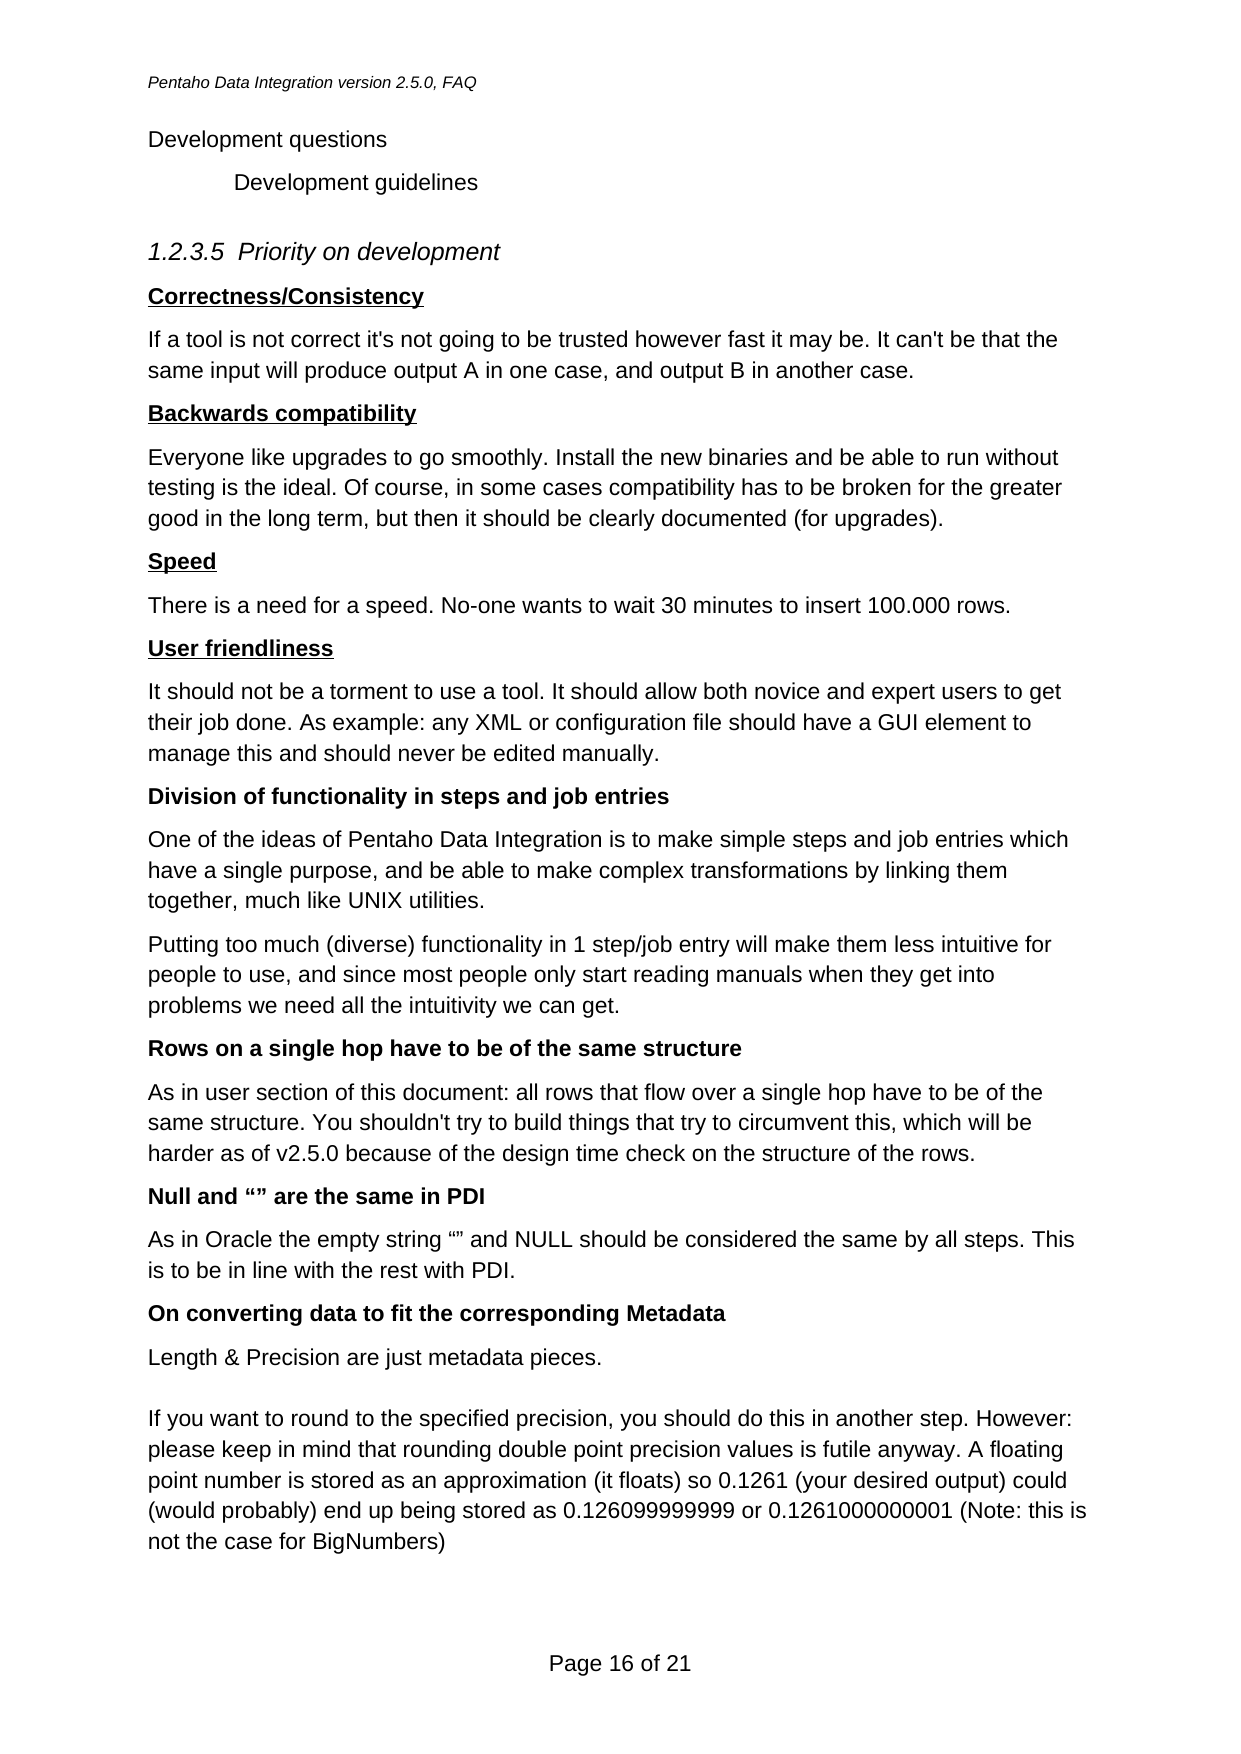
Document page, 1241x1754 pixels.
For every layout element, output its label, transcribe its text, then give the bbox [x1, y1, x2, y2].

text One of the ideas of Pentaho Data Integration is to make simple steps and job entries which have a single purpose, and be able to make complex transformations by linking them together, much like UNIX utilities. [148, 827, 1092, 914]
text As in Oracle the empty string “” and NULL should be considered the same by all steps. This is to be in line with the rest with PDI. [148, 1227, 1092, 1283]
text On converting data to fit the corresponding Metadata [148, 1301, 1092, 1327]
text Development guidelines [178, 170, 1092, 195]
text Speed [148, 549, 1092, 575]
text User friendliness [148, 636, 1092, 661]
text Backwards compatibility [148, 401, 1092, 427]
subtitle Priority on development [148, 238, 1092, 266]
text It should not be a torment to use a tool. It should allow both novice and expert users to get their job done. As example: any XML or configuration file should have a GUI element to manage this and should never be edited manually. [148, 679, 1092, 766]
text Null and “” are the same in PDI [148, 1184, 1092, 1209]
text Development questions [148, 127, 1092, 152]
text If a tool is not correct it's not going to be trusted however fast it may be. It can't be that the same input will produce output A in one case, and output B in another case. [148, 327, 1092, 383]
text As in user section of this document: all rows that flow over a single hop have to be of the same structure. You shouldn't try to build things that try to circumvent this, which will be harder as of v2.5.0 because of the design time check on the structure of the rows. [148, 1079, 1092, 1166]
text Rows on a single hop have to be of the same structure [148, 1036, 1092, 1062]
text Putting too much (diverse) functionality in 1 step/job entry will make them less intuitive for people to use, and since most people only start reading manuals when they get into problems we need all the intuitivity we can get. [148, 931, 1092, 1018]
text Length & Precision are just metadata pieces. If you want to round to the specified precision, you should do this in another step. However: please keep in mind that rounding double point precision values is futile anyway. A floating point number is stored as an approximation (it floats) so 0.1261 (your desired output) could (would probably) end up being stored as 0.126099999999 or 0.1261000000001 (Note: this is not the case for BigNumbers) [148, 1344, 1092, 1585]
text Correctness/Consistency [148, 284, 1092, 309]
text Division of functionality in steps and job entries [148, 783, 1092, 809]
text Everyone like upgrades to go smoothly. Install the new binaries and be able to run without testing is the ideal. Of course, in some cases compatibility has to be broken for the greater good in the long term, but then it should be clearly documented (for upgrades). [148, 444, 1092, 531]
text There is a need for a speed. No-one wants to wait 30 minutes to insert 100.000 rows. [148, 592, 1092, 618]
